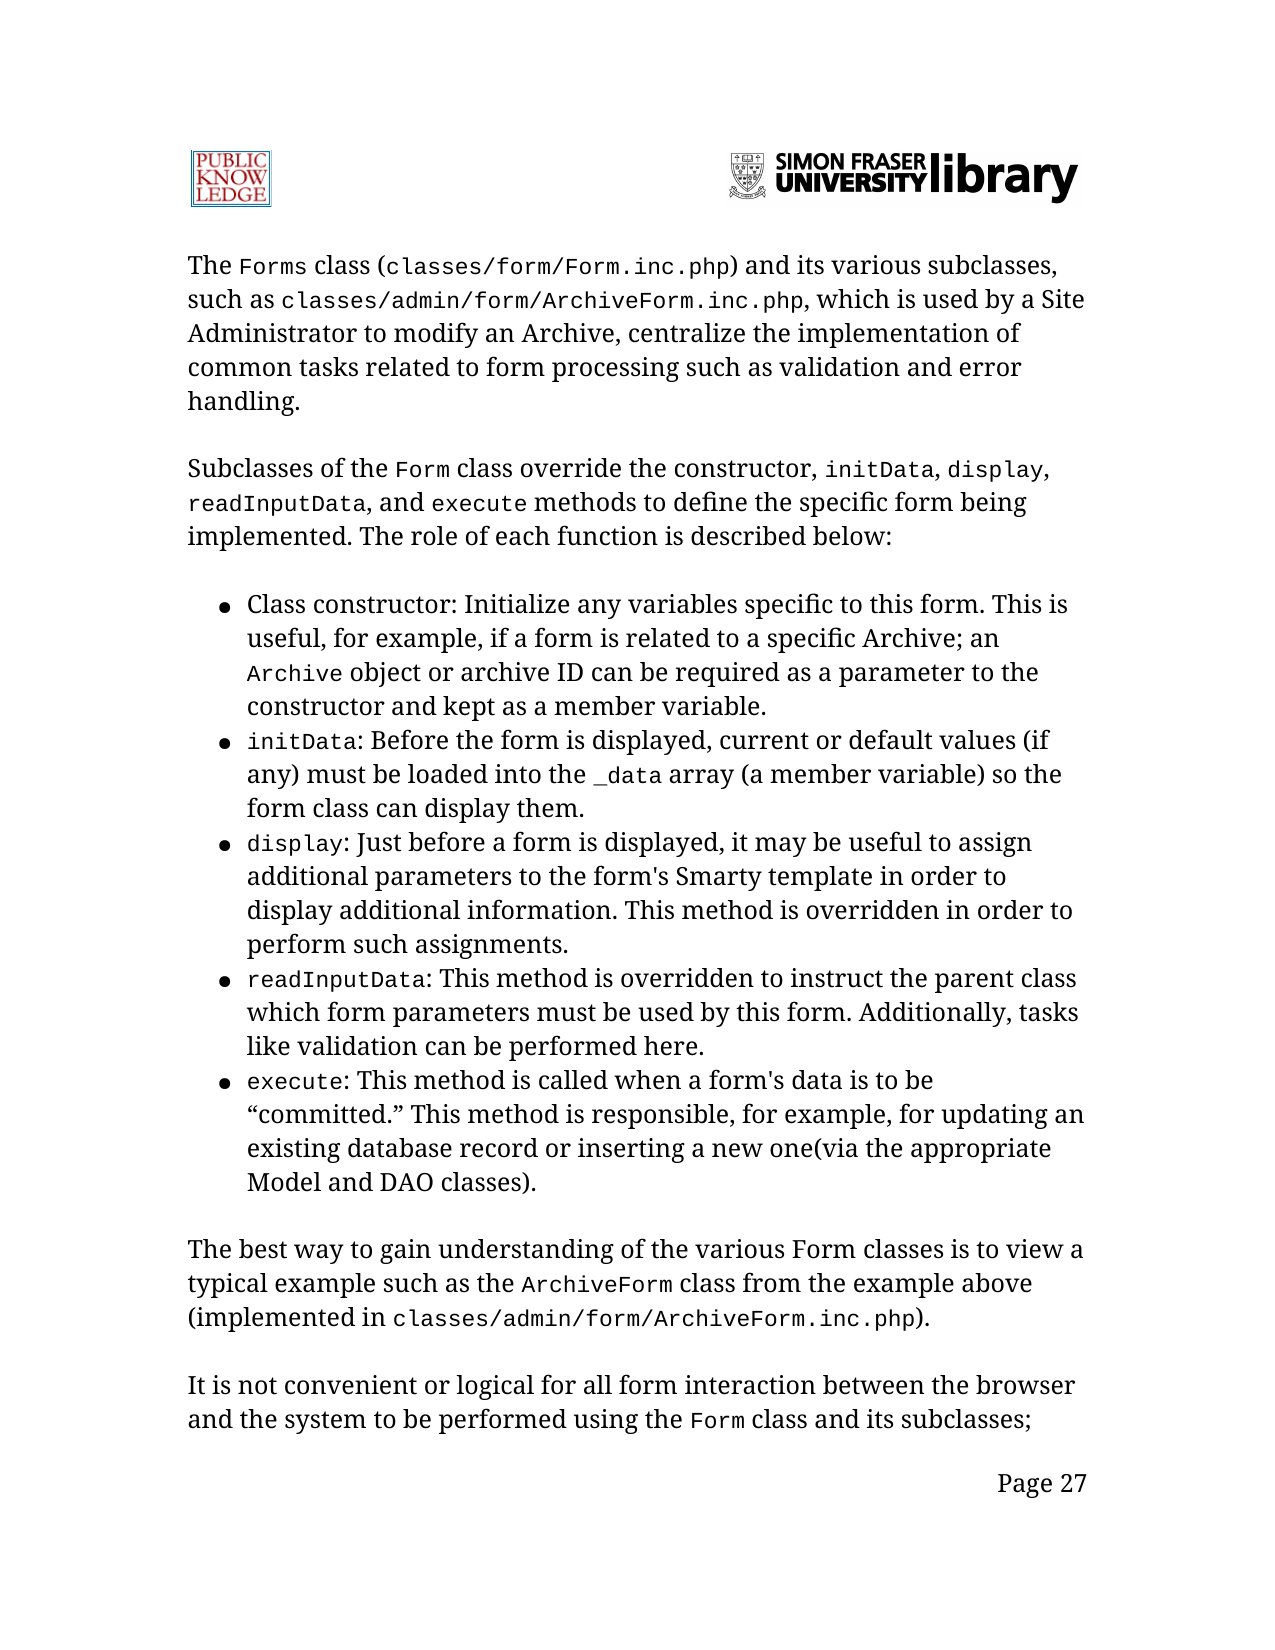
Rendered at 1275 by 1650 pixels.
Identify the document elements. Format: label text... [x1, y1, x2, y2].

picture [723, 150, 1083, 207]
list readInputData: This method is overridden to instruct the parent class which form parameters must be used by this form. Additionally, tasks like validation can be performed here. [217, 961, 1087, 1062]
text It is not convenient or logical for all form interaction between the browser and the system to be performed using the Form class and its subclasses; [187, 1368, 1087, 1436]
picture [193, 150, 272, 205]
list execute: This method is called when a form's data is to be “committed.” This method is responsible, for example, for updating an existing database record or inserting a new one(via the appropriate Model and DAO classes). [217, 1062, 1087, 1198]
text The Forms class (classes/form/Form.inc.php) and its various subclasses, such as classes/admin/form/ArchiveForm.inc.php, which is used by a Site Administrator to modify an Archive, centralize the implementation of common tasks related to form processing such as validation and error handling. [187, 247, 1087, 417]
list display: Just before a form is displayed, it may be useful to assign additional parameters to the form's Smarty template in order to display additional information. This method is overridden in order to perform such assignments. [217, 825, 1087, 961]
list Class constructor: Initialize any variables specific to this form. This is useful, for example, if a form is related to a specific Archive; an Archive object or archive ID can be required as a parameter to the constructor and kept as a member variable. [217, 587, 1087, 723]
text The best way to gain understanding of the various Form classes is to view a typical example such as the ArchiveForm class from the example above (implemented in classes/admin/form/ArchiveForm.inc.php). [187, 1232, 1087, 1334]
list initData: Before the form is displayed, current or default values (if any) must be loaded into the _data array (a member variable) so the form class can display them. [217, 723, 1087, 825]
text Subclasses of the Form class override the constructor, initData, display, readInputData, and execute methods to define the specific form being implemented. The role of each function is described below: [187, 451, 1087, 553]
